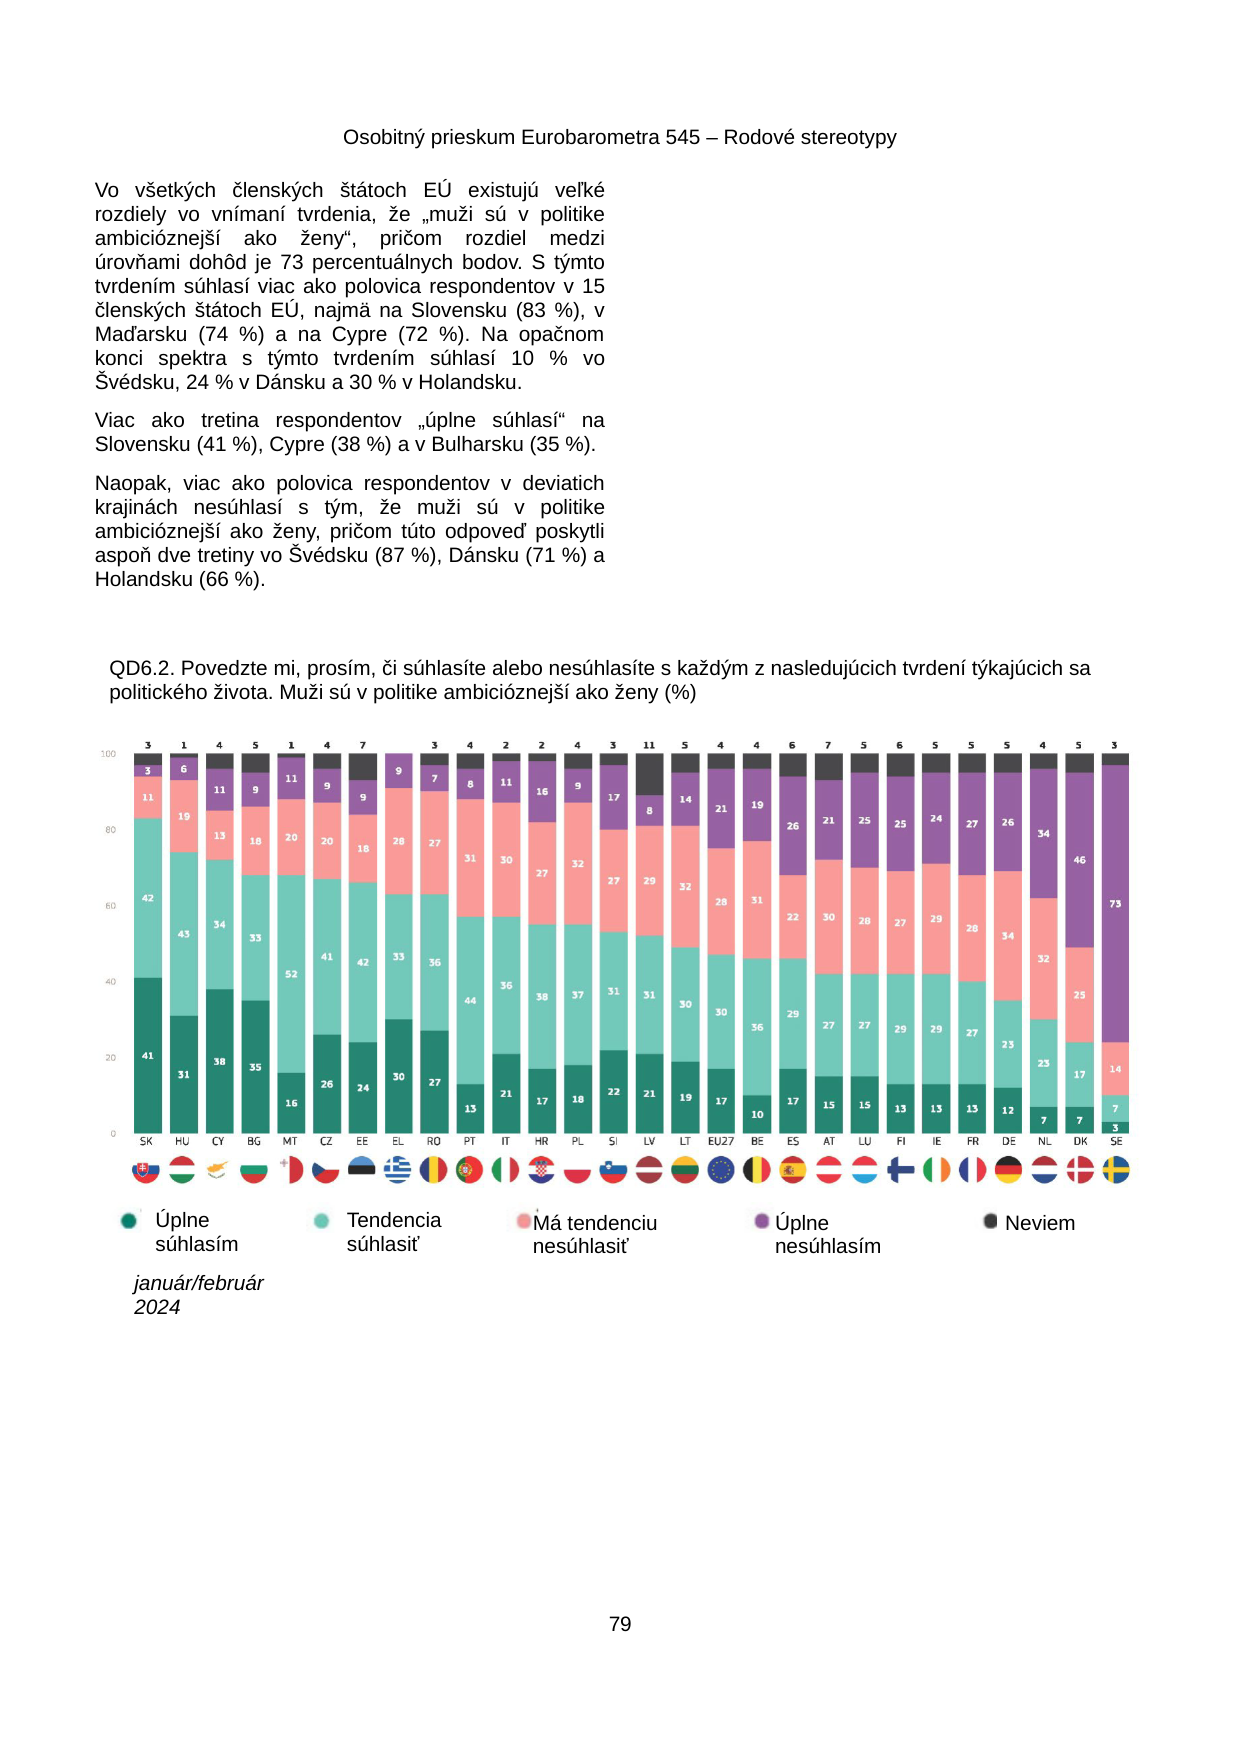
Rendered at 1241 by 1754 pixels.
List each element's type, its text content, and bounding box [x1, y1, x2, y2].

picture [110, 1202, 997, 1233]
picture [95, 738, 1139, 1188]
text Viac ako tretina respondentov „úplne súhlasí“ na Slovensku (41 %), Cypre (38 %) a v Bulharsku (35 %). [94, 408, 605, 456]
picture [793, 1220, 799, 1229]
text Vo všetkých členských štátoch EÚ existujú veľké rozdiely vo vnímaní tvrdenia, že „muži sú v politike ambicióznejší ako ženy“, pričom rozdiel medzi úrovňami dohôd je 73 percentuálnych bodov. S týmto tvrdením súhlasí viac ako polovica respondentov v 15 členských štátoch EÚ, najmä na Slovensku (83 %), v Maďarsku (74 %) a na Cypre (72 %). Na opačnom konci spektra s týmto tvrdením súhlasí 10 % vo Švédsku, 24 % v Dánsku a 30 % v Holandsku. [94, 178, 605, 394]
text Naopak, viac ako polovica respondentov v deviatich krajinách nesúhlasí s tým, že muži sú v politike ambicióznejší ako ženy, pričom túto odpoveď poskytli aspoň dve tretiny vo Švédsku (87 %), Dánsku (71 %) a Holandsku (66 %). [94, 471, 605, 591]
